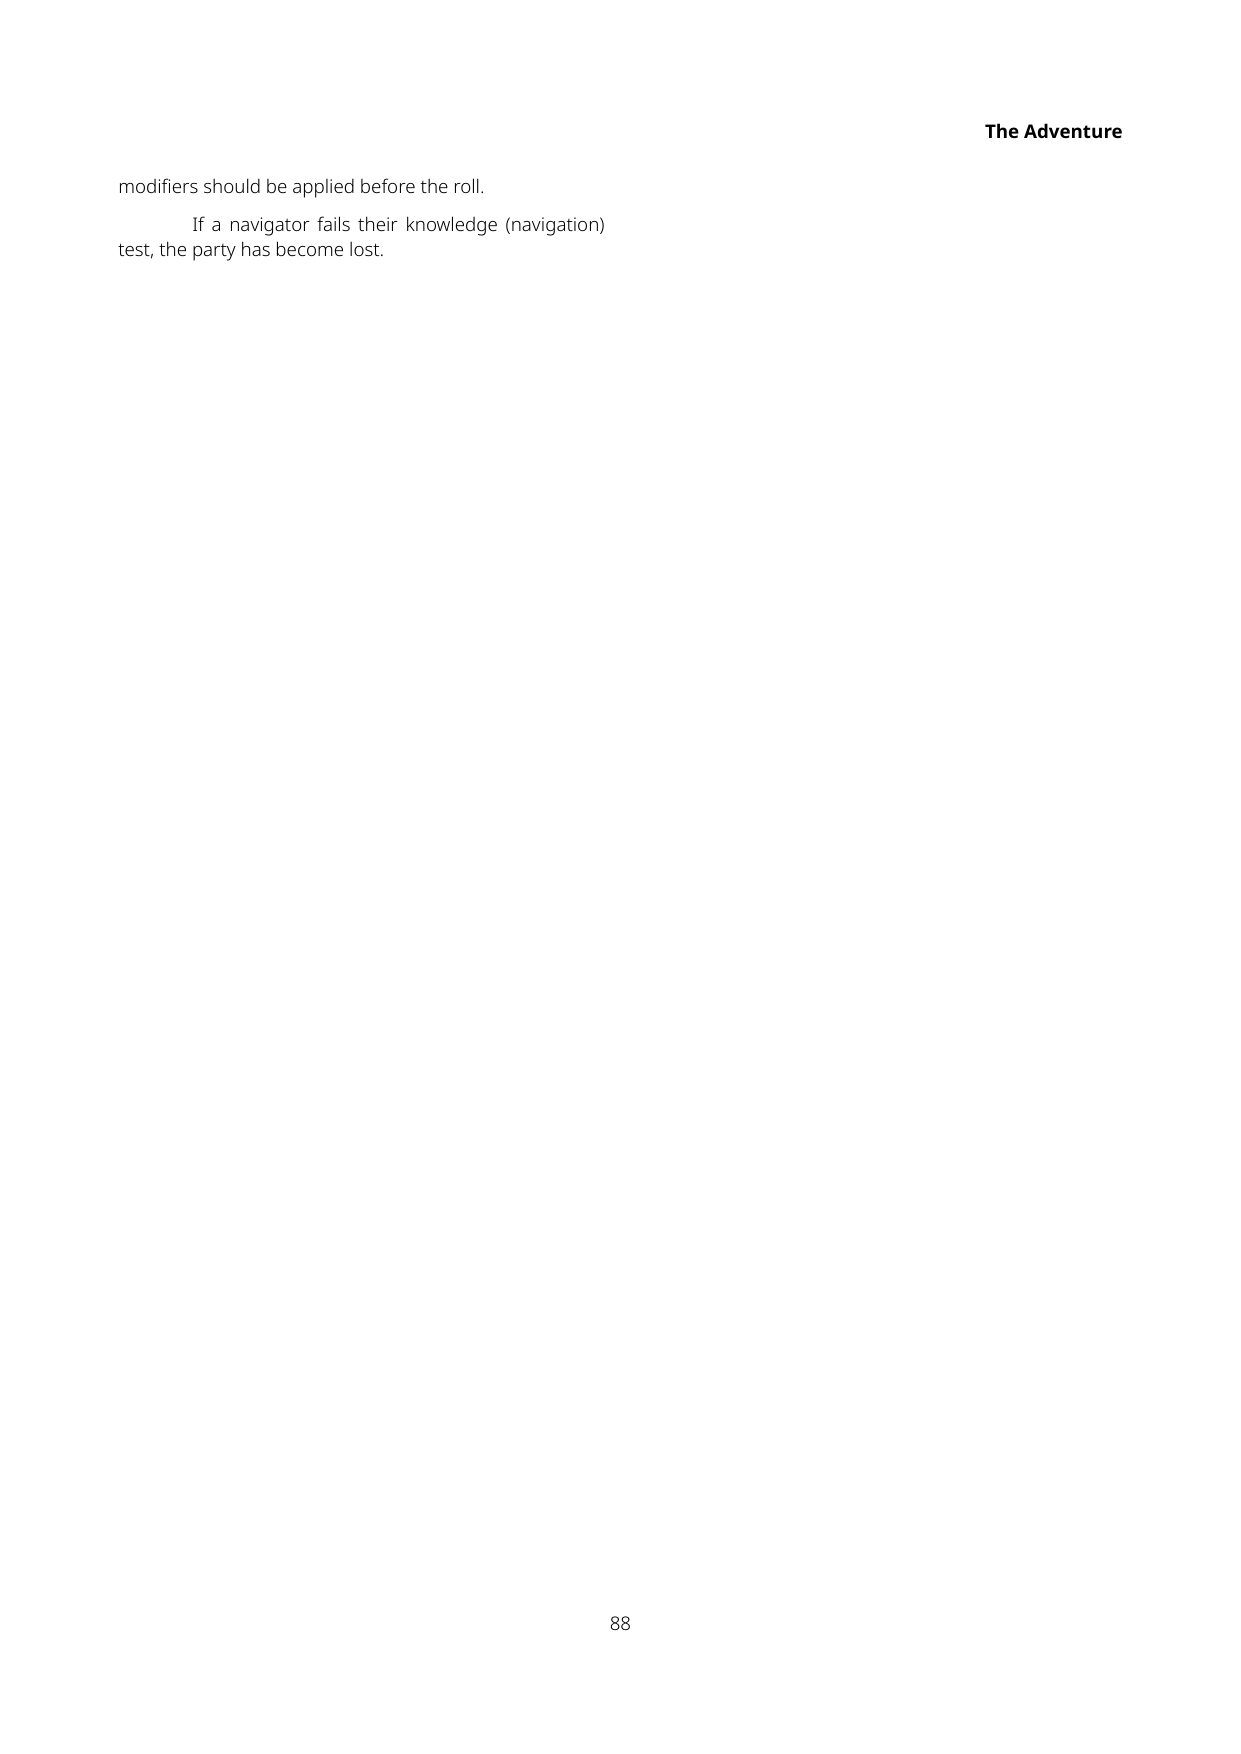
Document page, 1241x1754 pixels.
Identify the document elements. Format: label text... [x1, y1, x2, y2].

text If a navigator fails their knowledge (navigation) test, the party has become lost. [118, 211, 605, 262]
text modifiers should be applied before the roll. [118, 173, 605, 199]
